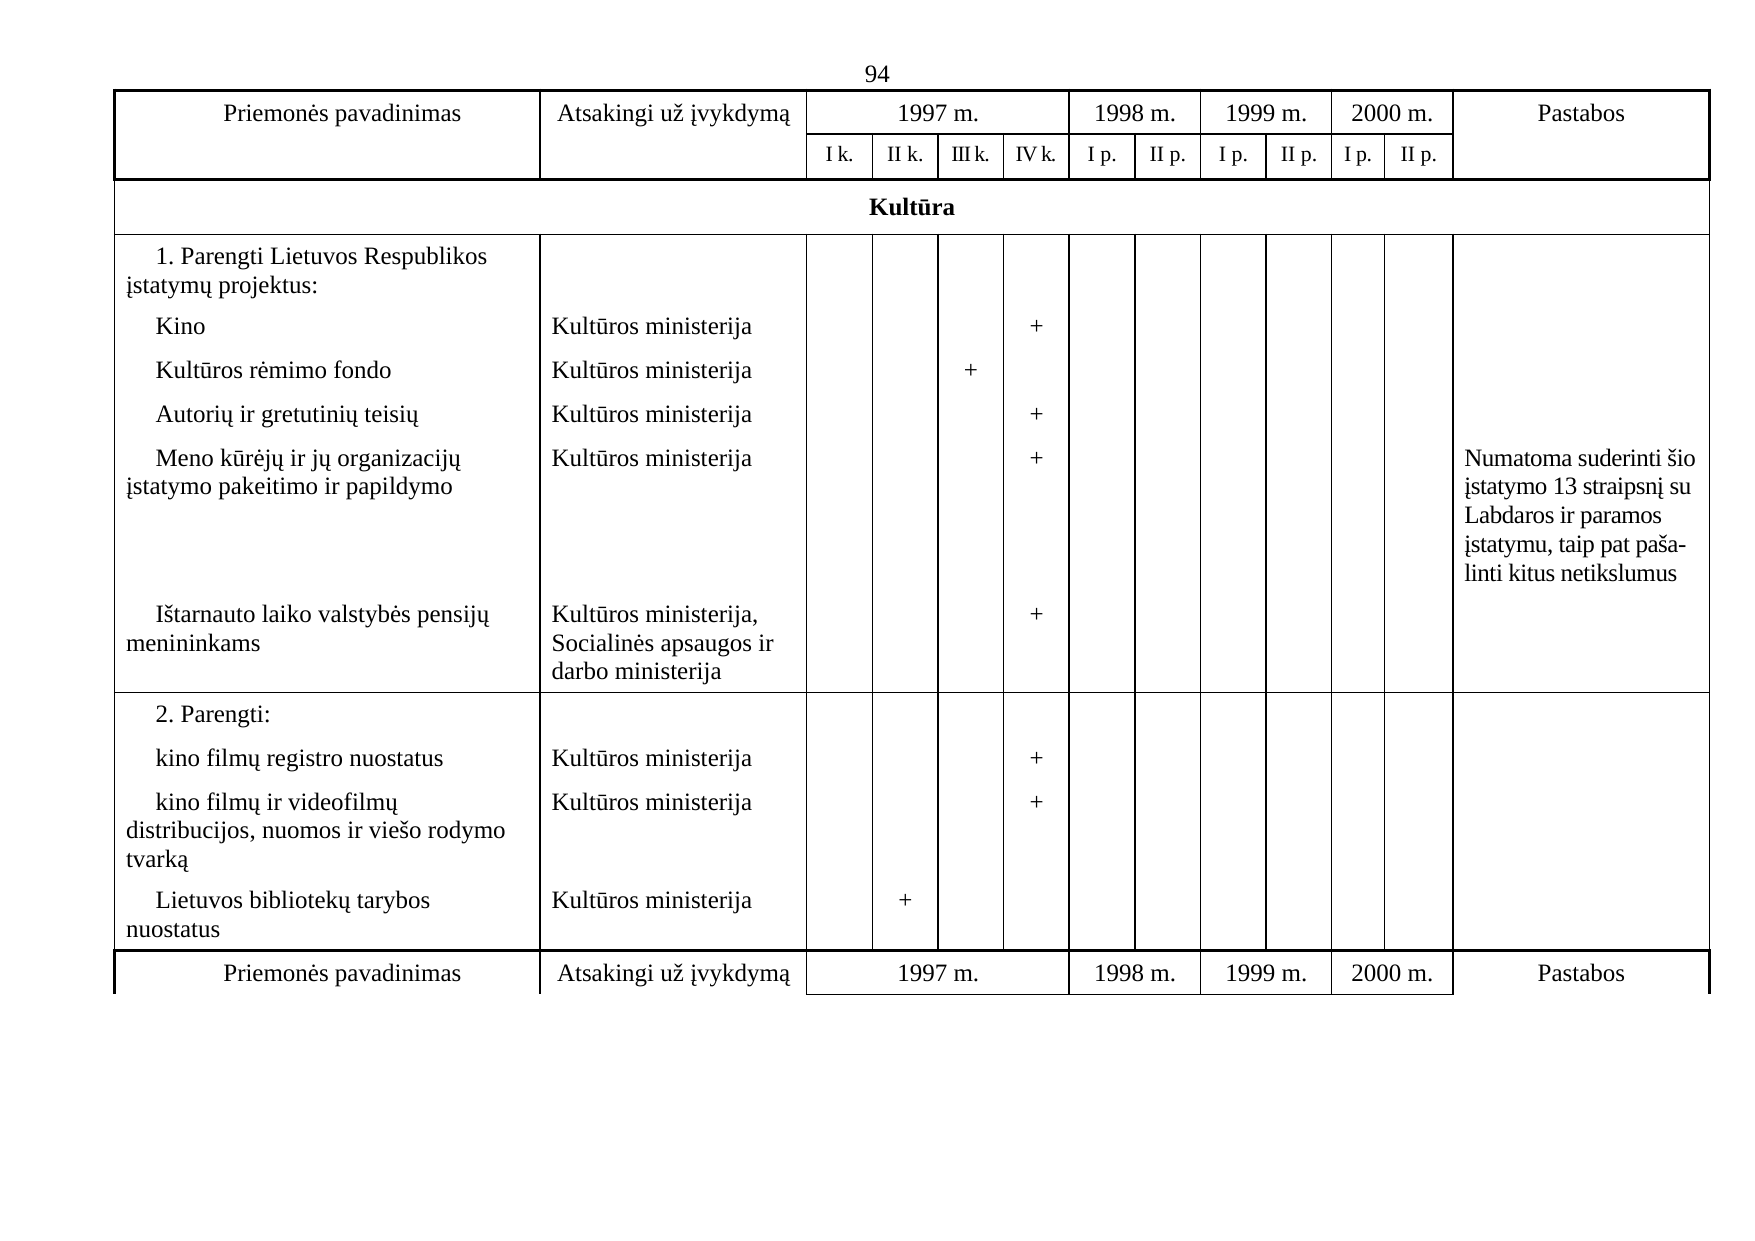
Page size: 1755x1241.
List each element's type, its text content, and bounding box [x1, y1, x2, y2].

table_cell [873, 436, 937, 593]
table_cell [1454, 393, 1709, 436]
table_cell [1385, 693, 1452, 737]
table_cell [1385, 737, 1452, 780]
table_cell [1454, 305, 1709, 349]
table_cell Kultūros ministerija [541, 879, 806, 949]
table_cell I k. [807, 135, 872, 178]
table_cell I p. [1201, 135, 1265, 178]
table_cell [807, 693, 872, 737]
table_cell [1201, 393, 1265, 436]
table_cell [1454, 235, 1709, 305]
table_cell [939, 593, 1003, 691]
table_cell Kultūros ministerija [541, 349, 806, 393]
table_header 1999 m. [1201, 92, 1331, 133]
table_cell [1385, 436, 1452, 593]
table_cell [1267, 780, 1331, 879]
table_cell [873, 349, 937, 393]
table_cell [1454, 879, 1709, 949]
table_header 1998 m. [1070, 92, 1200, 133]
table_cell [1267, 879, 1331, 949]
table_cell [873, 780, 937, 879]
table_cell II p. [1267, 135, 1331, 178]
table_header Pastabos [1454, 92, 1708, 133]
table_cell [1454, 693, 1709, 737]
table_cell [541, 235, 806, 305]
table_cell Pastabos [1454, 952, 1708, 993]
table_cell [1332, 436, 1384, 593]
table_cell Kultūros ministerija [541, 305, 806, 349]
table_cell [1332, 780, 1384, 879]
table_cell [939, 235, 1003, 305]
table_cell + [1004, 305, 1068, 349]
table_cell [1267, 436, 1331, 593]
table_cell Priemonės pavadinimas [116, 952, 539, 993]
table_cell [873, 393, 937, 436]
table_cell + [1004, 780, 1068, 879]
table_cell kino filmų registro nuostatus [115, 737, 539, 780]
table_cell Meno kūrėjų ir jų organizacijų įstatymo pakeitimo ir papildymo [115, 436, 539, 593]
table_cell [1201, 693, 1265, 737]
table_cell [1070, 737, 1134, 780]
table_cell [939, 780, 1003, 879]
table_cell [1332, 305, 1384, 349]
table_cell IV k. [1004, 135, 1068, 178]
table_cell [939, 393, 1003, 436]
table_cell [1201, 235, 1265, 305]
table_cell [1454, 593, 1709, 691]
table_cell [1332, 349, 1384, 393]
table_cell + [873, 879, 937, 949]
table_cell [1332, 693, 1384, 737]
table_cell [1385, 235, 1452, 305]
table_cell [1201, 436, 1265, 593]
table_cell [1332, 235, 1384, 305]
table_cell [1070, 393, 1134, 436]
table_cell 1999 m. [1201, 952, 1331, 993]
table_cell [1332, 393, 1384, 436]
table_cell 1. Parengti Lietuvos Respublikos įstatymų projektus: [115, 235, 539, 305]
table_cell [1454, 737, 1709, 780]
table_cell Kultūra [115, 181, 1709, 233]
table_cell [807, 305, 872, 349]
table_cell [1004, 879, 1068, 949]
table_cell Numatoma suderinti šio įstatymo 13 straipsnį su Labdaros ir paramos įstatymu, taip pat paša-linti kitus netikslumus [1454, 436, 1709, 593]
table_cell [1004, 349, 1068, 393]
table_cell Lietuvos bibliotekų tarybos nuostatus [115, 879, 539, 949]
table_cell Atsakingi už įvykdymą [541, 952, 806, 993]
table_cell Kultūros ministerija [541, 737, 806, 780]
table_cell [1136, 693, 1200, 737]
table_cell 2000 m. [1332, 952, 1452, 993]
table_cell [1267, 737, 1331, 780]
table_cell [1332, 737, 1384, 780]
table_cell + [1004, 393, 1068, 436]
table_cell [873, 235, 937, 305]
table_header 2000 m. [1332, 92, 1452, 133]
table_cell + [1004, 737, 1068, 780]
table_cell [1201, 593, 1265, 691]
table_cell [1070, 235, 1134, 305]
table_cell [1136, 393, 1200, 436]
table_cell [873, 693, 937, 737]
table_cell [1070, 436, 1134, 593]
table_cell [1385, 349, 1452, 393]
table_cell II p. [1385, 135, 1452, 178]
table_cell [1201, 780, 1265, 879]
table_cell [1070, 879, 1134, 949]
table_cell [1004, 693, 1068, 737]
table_cell [1454, 780, 1709, 879]
table_cell [1267, 393, 1331, 436]
table_cell [1136, 235, 1200, 305]
table_cell 1998 m. [1070, 952, 1200, 993]
table_cell [1004, 235, 1068, 305]
table_cell [873, 305, 937, 349]
table_cell [1201, 879, 1265, 949]
table_cell II p. [1136, 135, 1200, 178]
table_cell kino filmų ir videofilmų distribucijos, nuomos ir viešo rodymo tvarką [115, 780, 539, 879]
table_cell [541, 133, 806, 178]
table_cell [1332, 879, 1384, 949]
table_cell [807, 436, 872, 593]
table_cell Kultūros ministerija [541, 436, 806, 593]
table_cell [1201, 349, 1265, 393]
table_cell [1267, 235, 1331, 305]
table_cell [1136, 593, 1200, 691]
table_cell [873, 737, 937, 780]
table_cell [939, 436, 1003, 593]
table_cell [1136, 349, 1200, 393]
table_cell Kultūros ministerija, Socialinės apsaugos ir darbo ministerija [541, 593, 806, 691]
table_cell [1136, 737, 1200, 780]
table_cell [939, 737, 1003, 780]
table_cell [1385, 879, 1452, 949]
table_cell [1136, 879, 1200, 949]
table_cell II k. [873, 135, 937, 178]
table_cell [1136, 305, 1200, 349]
table_cell [1201, 737, 1265, 780]
table_cell [807, 349, 872, 393]
table_cell [1070, 349, 1134, 393]
table_cell I p. [1070, 135, 1134, 178]
table_cell [1267, 305, 1331, 349]
table_cell Kultūros ministerija [541, 393, 806, 436]
table_cell III k. [939, 135, 1003, 178]
table_cell [1201, 305, 1265, 349]
table_cell [541, 693, 806, 737]
table_cell [1070, 780, 1134, 879]
table_cell [1136, 780, 1200, 879]
table_cell [939, 879, 1003, 949]
table_cell [939, 693, 1003, 737]
table_cell [1385, 305, 1452, 349]
table_cell + [939, 349, 1003, 393]
table_cell [1070, 305, 1134, 349]
table_cell Kultūros ministerija [541, 780, 806, 879]
table_cell [807, 780, 872, 879]
table_cell [116, 133, 539, 178]
table_header 1997 m. [807, 92, 1068, 133]
table_cell [807, 593, 872, 691]
table_cell 1997 m. [807, 952, 1068, 993]
table_cell [1454, 349, 1709, 393]
table_cell [1332, 593, 1384, 691]
table_cell [1385, 593, 1452, 691]
table_cell [1385, 393, 1452, 436]
table_header Priemonės pavadinimas [116, 92, 539, 133]
table_cell [807, 737, 872, 780]
table_cell [1070, 693, 1134, 737]
table_cell Ištarnauto laiko valstybės pensijų menininkams [115, 593, 539, 691]
table_header Atsakingi už įvykdymą [541, 92, 806, 133]
table_cell + [1004, 436, 1068, 593]
table_cell Autorių ir gretutinių teisių [115, 393, 539, 436]
table_cell [807, 879, 872, 949]
table_cell 2. Parengti: [115, 693, 539, 737]
table_cell [1267, 593, 1331, 691]
table_cell [1454, 133, 1708, 178]
table_cell [1136, 436, 1200, 593]
table_cell + [1004, 593, 1068, 691]
table_cell Kultūros rėmimo fondo [115, 349, 539, 393]
table_cell I p. [1332, 135, 1384, 178]
table_cell [807, 393, 872, 436]
table_cell [1267, 693, 1331, 737]
table_cell [1267, 349, 1331, 393]
table_cell [873, 593, 937, 691]
table_cell [1070, 593, 1134, 691]
table_cell [1385, 780, 1452, 879]
table_cell [807, 235, 872, 305]
table_cell Kino [115, 305, 539, 349]
table_cell [939, 305, 1003, 349]
